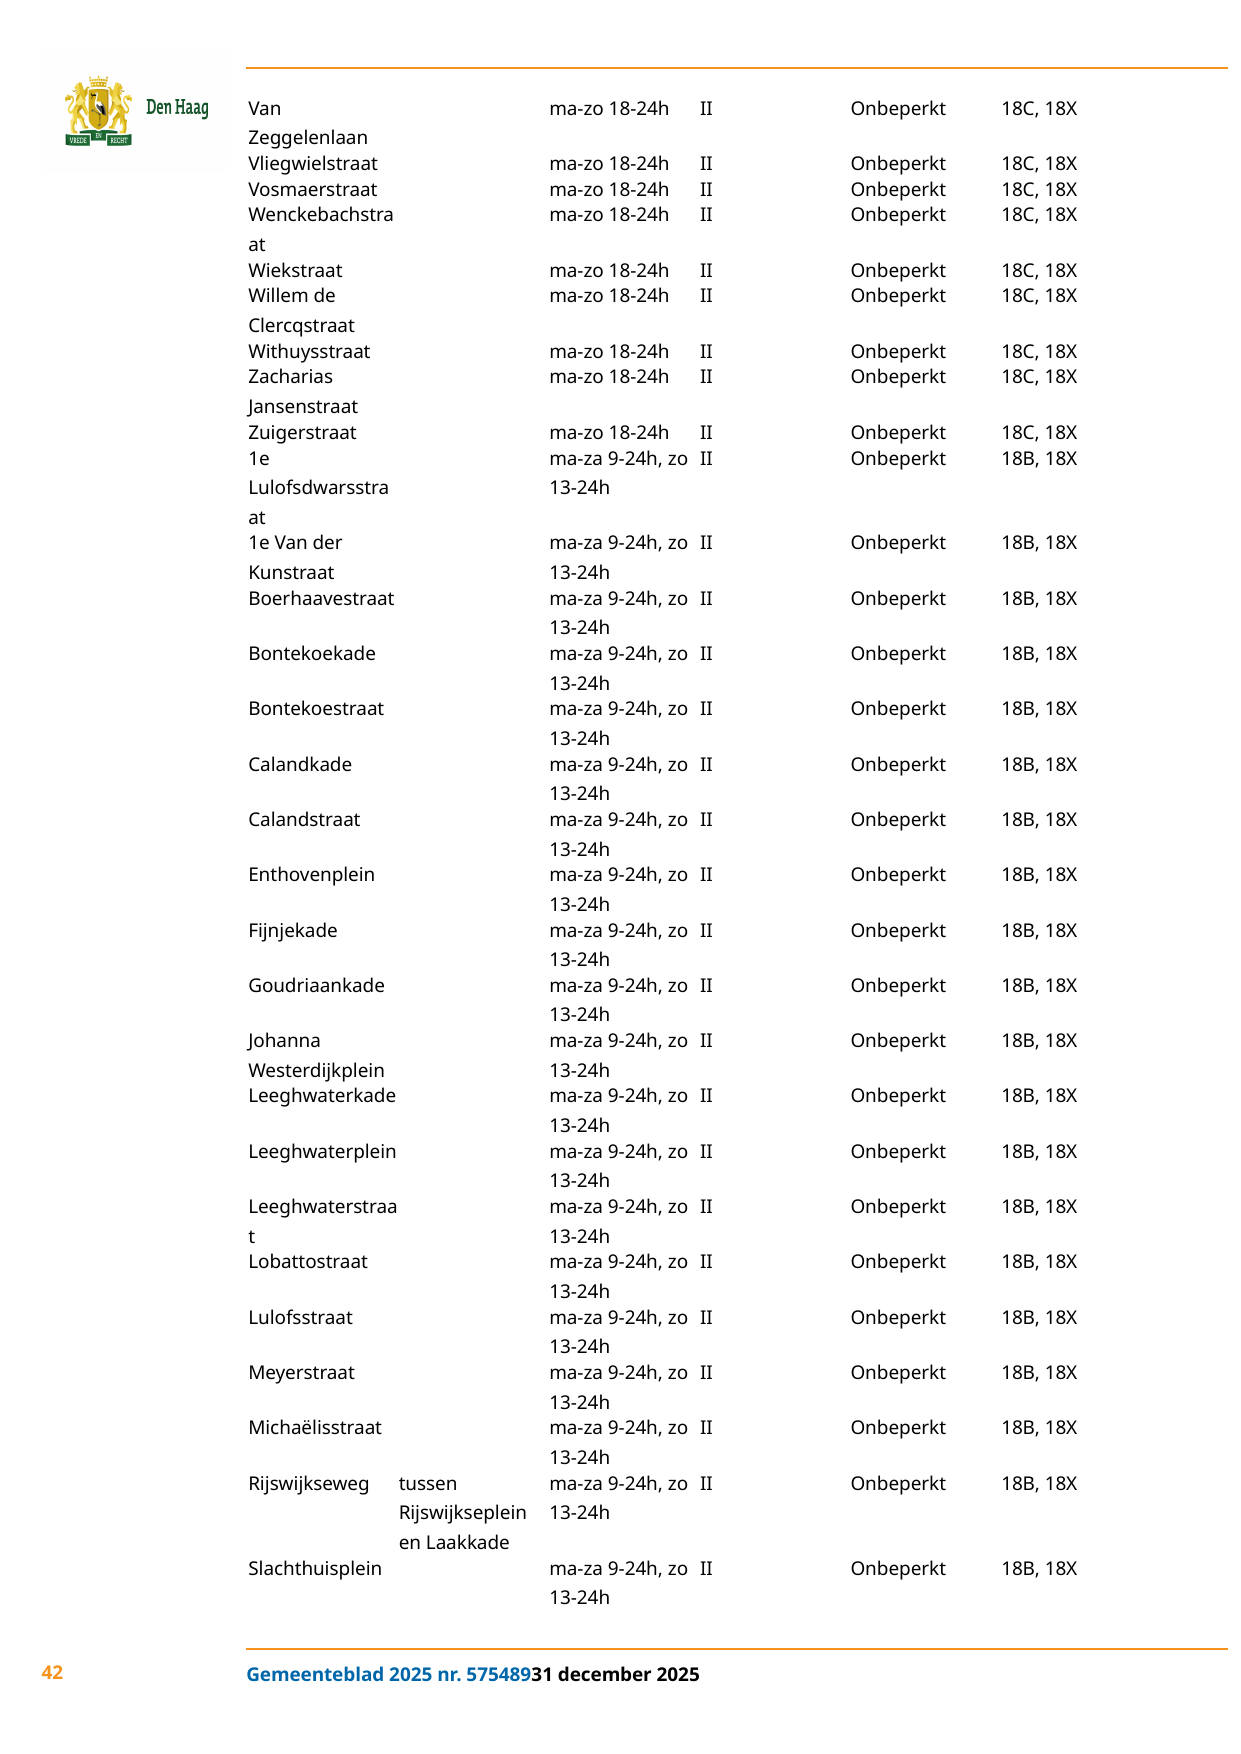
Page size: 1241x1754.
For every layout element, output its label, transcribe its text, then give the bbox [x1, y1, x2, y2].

table_cell ma-za 9-24h, zo 13-24h [549, 530, 700, 585]
table_cell [399, 1249, 549, 1304]
table_cell ma-zo 18-24h [549, 283, 700, 338]
picture [41, 47, 231, 172]
table_cell Onbeperkt [850, 585, 1001, 640]
table_cell Calandstraat [248, 806, 398, 861]
table_cell ma-za 9-24h, zo 13-24h [549, 640, 700, 696]
table_cell Wiekstraat [248, 257, 398, 283]
table_cell II [700, 1470, 850, 1555]
table_cell 18C, 18X [1001, 338, 1152, 364]
table_cell Onbeperkt [850, 640, 1001, 696]
table_cell 18B, 18X [1001, 917, 1152, 972]
table_cell Onbeperkt [850, 917, 1001, 972]
table_cell [399, 283, 549, 338]
table_cell 18B, 18X [1001, 1555, 1152, 1610]
table_cell II [700, 419, 850, 445]
table_cell Onbeperkt [850, 150, 1001, 176]
table_cell [399, 972, 549, 1027]
table_cell ma-zo 18-24h [549, 176, 700, 202]
table_cell Onbeperkt [850, 445, 1001, 529]
table_cell Onbeperkt [850, 257, 1001, 283]
table_cell 18B, 18X [1001, 806, 1152, 861]
table_cell 18B, 18X [1001, 751, 1152, 806]
table_cell 18B, 18X [1001, 1193, 1152, 1249]
table_cell II [700, 1359, 850, 1414]
table_cell 18B, 18X [1001, 530, 1152, 585]
table_cell Onbeperkt [850, 338, 1001, 364]
table_cell ma-za 9-24h, zo 13-24h [549, 1470, 700, 1555]
table_cell ma-za 9-24h, zo 13-24h [549, 1028, 700, 1083]
table_cell Johanna Westerdijkplein [248, 1028, 398, 1083]
table_cell ma-zo 18-24h [549, 150, 700, 176]
table_cell ma-za 9-24h, zo 13-24h [549, 751, 700, 806]
table_cell 18B, 18X [1001, 585, 1152, 640]
table_cell Calandkade [248, 751, 398, 806]
table_cell 18B, 18X [1001, 1415, 1152, 1470]
table_cell [399, 530, 549, 585]
table_cell ma-za 9-24h, zo 13-24h [549, 1193, 700, 1249]
table_cell Leeghwaterplein [248, 1138, 398, 1193]
table_cell Lobattostraat [248, 1249, 398, 1304]
table_cell II [700, 972, 850, 1027]
table_cell 18B, 18X [1001, 696, 1152, 751]
table_cell Vliegwielstraat [248, 150, 398, 176]
table_cell Leeghwaterkade [248, 1083, 398, 1138]
table_cell 18B, 18X [1001, 445, 1152, 529]
table_cell Boerhaavestraat [248, 585, 398, 640]
table_cell Onbeperkt [850, 751, 1001, 806]
table_cell [399, 751, 549, 806]
table_cell Onbeperkt [850, 95, 1001, 150]
table_cell 18C, 18X [1001, 202, 1152, 257]
table_cell Onbeperkt [850, 283, 1001, 338]
table_cell [399, 445, 549, 529]
table_cell Bontekoestraat [248, 696, 398, 751]
table_cell Zacharias Jansenstraat [248, 364, 398, 419]
table_cell Onbeperkt [850, 176, 1001, 202]
table_cell 18B, 18X [1001, 1304, 1152, 1359]
table_cell [399, 640, 549, 696]
table_cell II [700, 1083, 850, 1138]
table_cell 18C, 18X [1001, 257, 1152, 283]
table_cell [399, 1138, 549, 1193]
table_cell [399, 1415, 549, 1470]
table_cell Wenckebachstraat [248, 202, 398, 257]
table_cell ma-za 9-24h, zo 13-24h [549, 1555, 700, 1610]
table_cell [399, 696, 549, 751]
table_cell Onbeperkt [850, 1193, 1001, 1249]
table_cell 18B, 18X [1001, 640, 1152, 696]
table_cell II [700, 445, 850, 529]
table_cell II [700, 202, 850, 257]
table_cell [399, 861, 549, 917]
table_cell [399, 364, 549, 419]
table_cell Onbeperkt [850, 696, 1001, 751]
table_cell [399, 202, 549, 257]
table_cell II [700, 338, 850, 364]
table_cell II [700, 1249, 850, 1304]
table_cell Withuysstraat [248, 338, 398, 364]
table_cell ma-zo 18-24h [549, 338, 700, 364]
table_cell Rijswijkseweg [248, 1470, 398, 1555]
table_cell [399, 1555, 549, 1610]
table_cell 18C, 18X [1001, 176, 1152, 202]
table_cell 18B, 18X [1001, 1138, 1152, 1193]
table_cell II [700, 176, 850, 202]
table_cell Onbeperkt [850, 1470, 1001, 1555]
table_cell Vosmaerstraat [248, 176, 398, 202]
table_cell Onbeperkt [850, 1359, 1001, 1414]
table_cell ma-za 9-24h, zo 13-24h [549, 972, 700, 1027]
table_cell [399, 1028, 549, 1083]
table_cell Goudriaankade [248, 972, 398, 1027]
table_cell [399, 806, 549, 861]
table_cell Onbeperkt [850, 530, 1001, 585]
table_cell ma-zo 18-24h [549, 364, 700, 419]
table_cell II [700, 1028, 850, 1083]
table_cell [399, 176, 549, 202]
table_cell II [700, 861, 850, 917]
table_cell [399, 585, 549, 640]
table_cell tussen Rijswijkseplein en Laakkade [399, 1470, 549, 1555]
table_cell II [700, 1555, 850, 1610]
table_cell ma-za 9-24h, zo 13-24h [549, 1083, 700, 1138]
table_cell [399, 1193, 549, 1249]
table_cell II [700, 585, 850, 640]
table_cell ma-za 9-24h, zo 13-24h [549, 1249, 700, 1304]
table_cell [399, 95, 549, 150]
table_cell ma-za 9-24h, zo 13-24h [549, 861, 700, 917]
table_cell Onbeperkt [850, 419, 1001, 445]
table_cell 18B, 18X [1001, 972, 1152, 1027]
table_cell Onbeperkt [850, 364, 1001, 419]
table_cell 1e Van der Kunstraat [248, 530, 398, 585]
table_cell ma-zo 18-24h [549, 95, 700, 150]
table_cell [399, 1083, 549, 1138]
table_cell Meyerstraat [248, 1359, 398, 1414]
table_cell Bontekoekade [248, 640, 398, 696]
table_cell ma-za 9-24h, zo 13-24h [549, 585, 700, 640]
table_cell II [700, 364, 850, 419]
table_cell II [700, 1415, 850, 1470]
table_cell ma-za 9-24h, zo 13-24h [549, 1138, 700, 1193]
table_cell [399, 150, 549, 176]
table_cell Onbeperkt [850, 1028, 1001, 1083]
table_cell 18C, 18X [1001, 364, 1152, 419]
table_cell II [700, 283, 850, 338]
table_cell II [700, 1304, 850, 1359]
table_cell Michaëlisstraat [248, 1415, 398, 1470]
table_cell ma-za 9-24h, zo 13-24h [549, 1359, 700, 1414]
table_cell [399, 338, 549, 364]
table_cell Leeghwaterstraat [248, 1193, 398, 1249]
table_cell II [700, 1193, 850, 1249]
table_cell [399, 257, 549, 283]
table_cell Onbeperkt [850, 1249, 1001, 1304]
table_cell 18B, 18X [1001, 861, 1152, 917]
table_cell [399, 419, 549, 445]
table_cell [399, 1359, 549, 1414]
table_cell Onbeperkt [850, 1083, 1001, 1138]
table_cell 18B, 18X [1001, 1028, 1152, 1083]
table_cell 18C, 18X [1001, 150, 1152, 176]
table_cell II [700, 917, 850, 972]
table_cell ma-za 9-24h, zo 13-24h [549, 445, 700, 529]
table_cell Onbeperkt [850, 861, 1001, 917]
table_cell II [700, 1138, 850, 1193]
table_cell II [700, 150, 850, 176]
table_cell Fijnjekade [248, 917, 398, 972]
table_cell Enthovenplein [248, 861, 398, 917]
table_cell Onbeperkt [850, 972, 1001, 1027]
table_cell II [700, 257, 850, 283]
table_cell Lulofsstraat [248, 1304, 398, 1359]
table_cell Onbeperkt [850, 1555, 1001, 1610]
table_cell ma-za 9-24h, zo 13-24h [549, 917, 700, 972]
table_cell ma-za 9-24h, zo 13-24h [549, 1415, 700, 1470]
table_cell 18B, 18X [1001, 1083, 1152, 1138]
table_cell Willem de Clercqstraat [248, 283, 398, 338]
table_cell 18C, 18X [1001, 95, 1152, 150]
table_cell II [700, 751, 850, 806]
table_cell II [700, 530, 850, 585]
table_cell 18B, 18X [1001, 1470, 1152, 1555]
table_cell ma-za 9-24h, zo 13-24h [549, 1304, 700, 1359]
table_cell ma-zo 18-24h [549, 419, 700, 445]
table_cell 18C, 18X [1001, 419, 1152, 445]
table_cell ma-zo 18-24h [549, 257, 700, 283]
table_cell [399, 1304, 549, 1359]
table_cell Van Zeggelenlaan [248, 95, 398, 150]
table_cell 18C, 18X [1001, 283, 1152, 338]
table_cell ma-za 9-24h, zo 13-24h [549, 696, 700, 751]
table_cell Onbeperkt [850, 202, 1001, 257]
table_cell Onbeperkt [850, 806, 1001, 861]
table_cell 18B, 18X [1001, 1249, 1152, 1304]
table_cell ma-zo 18-24h [549, 202, 700, 257]
table_cell 1e Lulofsdwarsstraat [248, 445, 398, 529]
table_cell Onbeperkt [850, 1138, 1001, 1193]
table_cell Onbeperkt [850, 1415, 1001, 1470]
table_cell II [700, 640, 850, 696]
table_cell II [700, 806, 850, 861]
table_cell Onbeperkt [850, 1304, 1001, 1359]
table_cell Zuigerstraat [248, 419, 398, 445]
table_cell 18B, 18X [1001, 1359, 1152, 1414]
table_cell II [700, 95, 850, 150]
table_cell [399, 917, 549, 972]
table_cell ma-za 9-24h, zo 13-24h [549, 806, 700, 861]
table_cell Slachthuisplein [248, 1555, 398, 1610]
table_cell II [700, 696, 850, 751]
